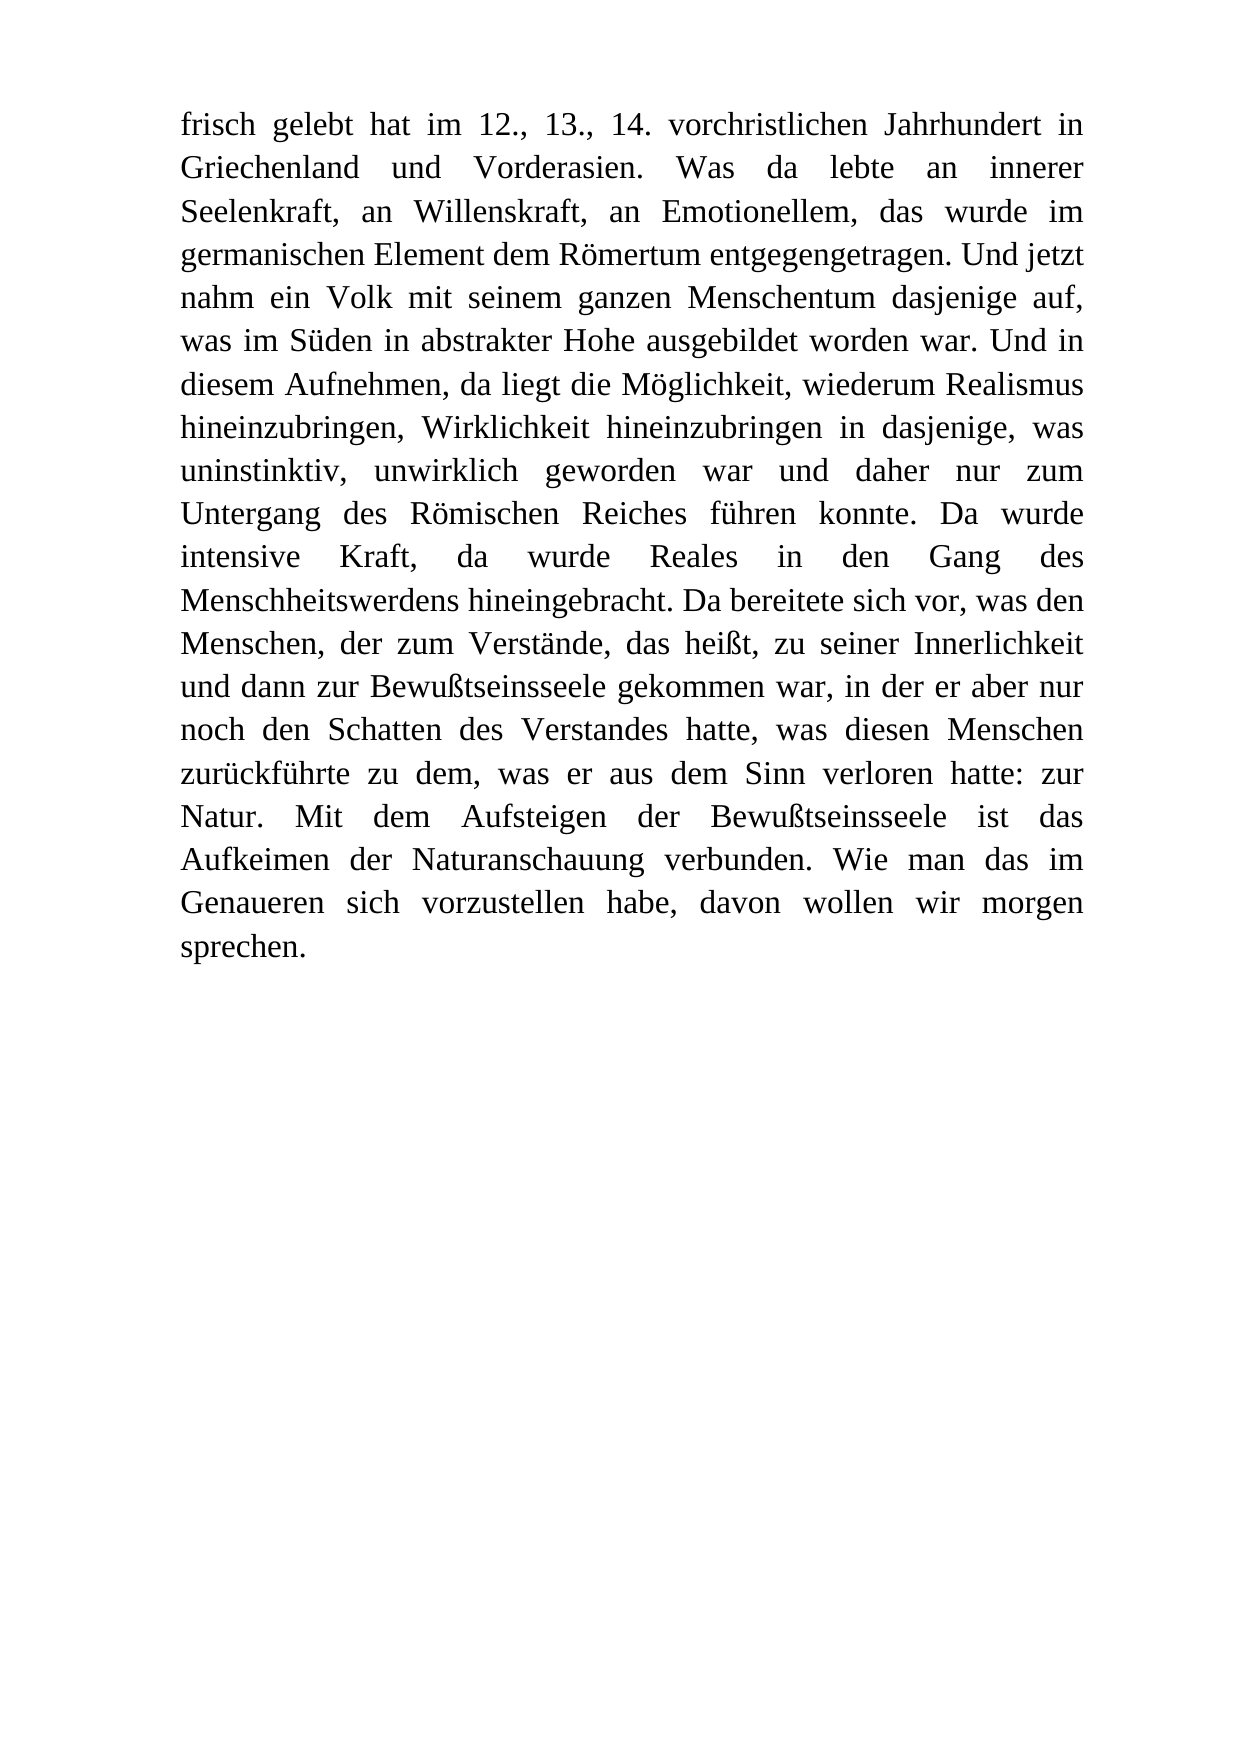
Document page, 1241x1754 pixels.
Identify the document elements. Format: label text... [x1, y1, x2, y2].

text frisch gelebt hat im 12., 13., 14. vorchristlichen Jahrhundert in Griechenland und Vorderasien. Was da lebte an innerer Seelenkraft, an Willenskraft, an Emotionellem, das wurde im germanischen Element dem Römertum entgegengetragen. Und jetzt nahm ein Volk mit seinem ganzen Menschentum dasjenige auf, was im Süden in abstrakter Hohe ausgebildet worden war. Und in diesem Aufnehmen, da liegt die Möglichkeit, wiederum Realismus hineinzubringen, Wirklichkeit hineinzubringen in dasjenige, was uninstinktiv, unwirklich geworden war und daher nur zum Untergang des Römischen Reiches führen konnte. Da wurde intensive Kraft, da wurde Reales in den Gang des Menschheitswerdens hineingebracht. Da bereitete sich vor, was den Menschen, der zum Verstände, das heißt, zu seiner Innerlichkeit und dann zur Bewußtseinsseele gekommen war, in der er aber nur noch den Schatten des Verstandes hatte, was diesen Menschen zurückführte zu dem, was er aus dem Sinn verloren hatte: zur Natur. Mit dem Aufsteigen der Bewußtseinsseele ist das Aufkeimen der Naturanschauung verbunden. Wie man das im Genaueren sich vorzustellen habe, davon wollen wir morgen sprechen. [180, 104, 1085, 964]
